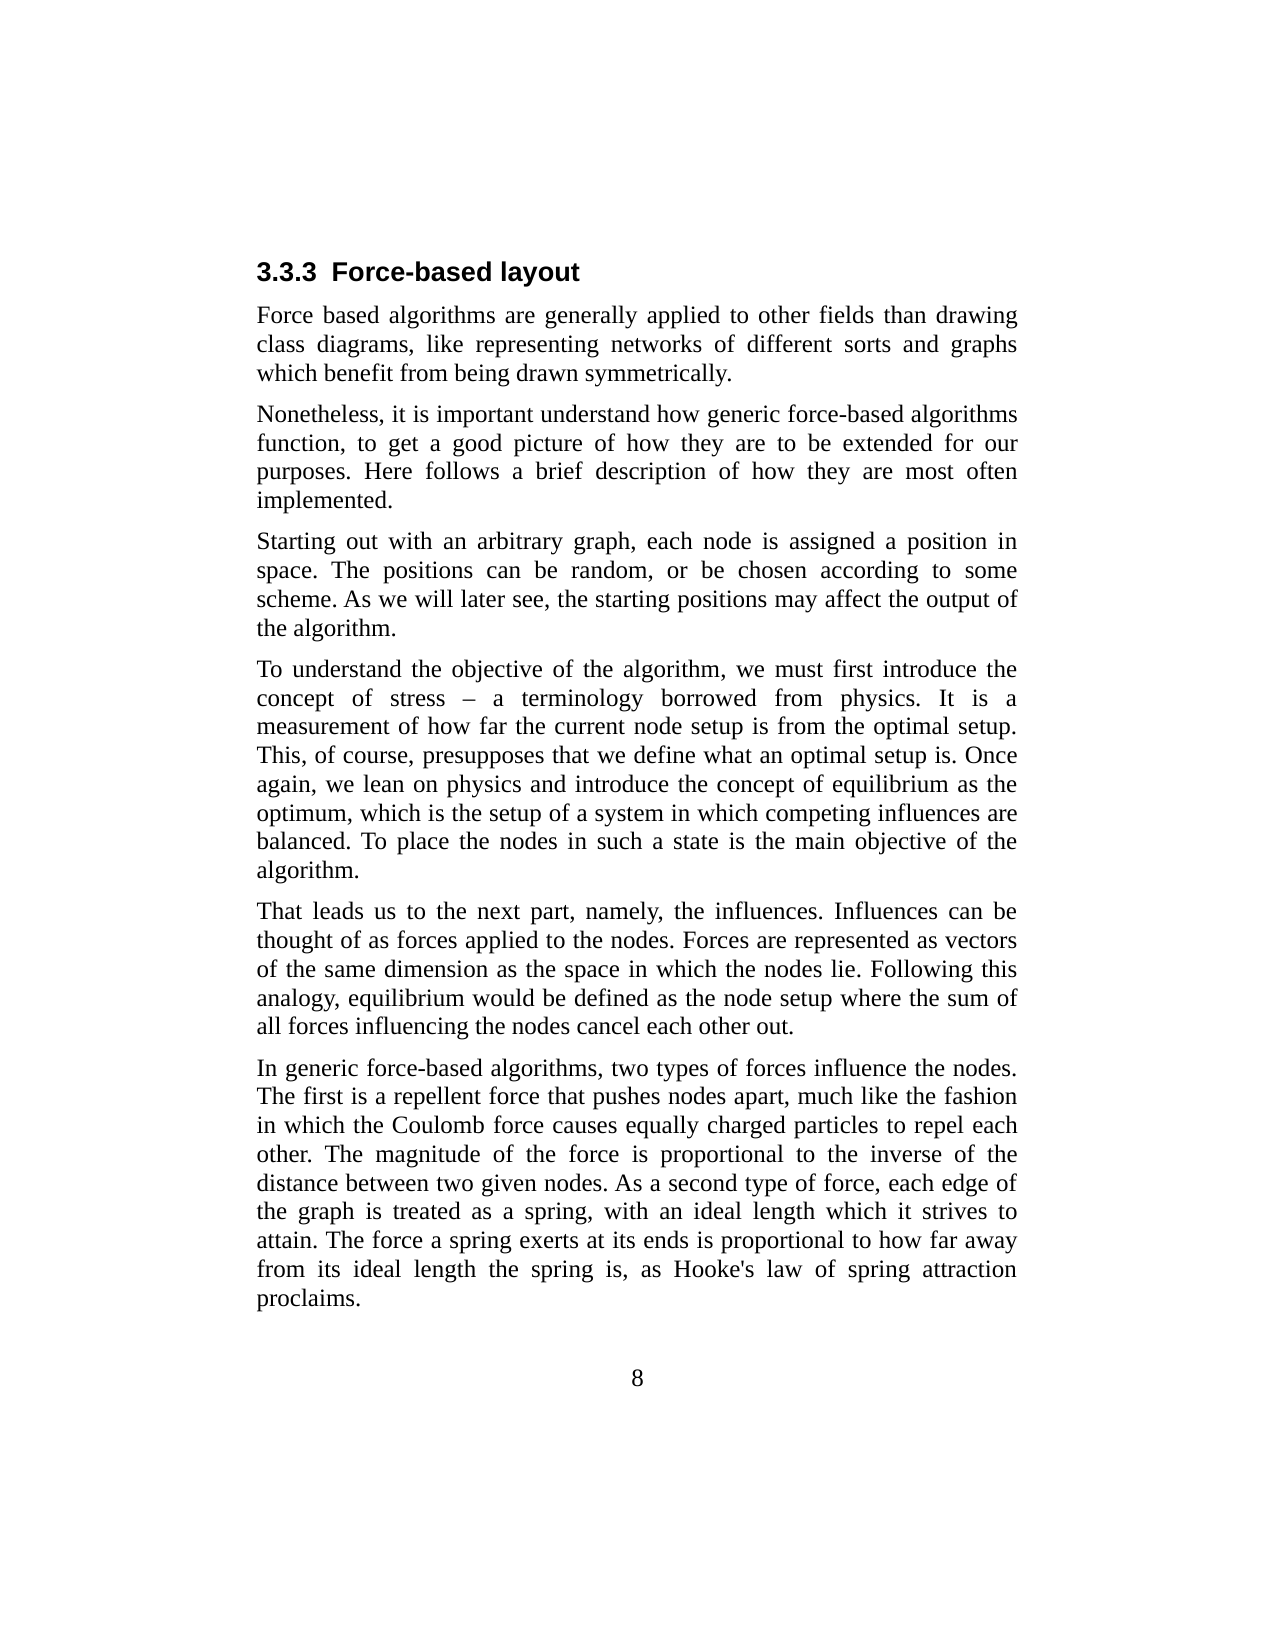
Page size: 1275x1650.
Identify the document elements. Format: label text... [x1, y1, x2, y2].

text In generic force-based algorithms, two types of forces influence the nodes. The first is a repellent force that pushes nodes apart, much like the fashion in which the Coulomb force causes equally charged particles to repel each other. The magnitude of the force is proportional to the inverse of the distance between two given nodes. As a second type of force, each edge of the graph is treated as a spring, with an ideal length which it strives to attain. The force a spring exerts at its ends is proportional to how far away from its ideal length the spring is, as Hooke's law of spring attraction proclaims. [256, 1053, 1018, 1311]
text To understand the objective of the algorithm, we must first introduce the concept of stress – a terminology borrowed from physics. It is a measurement of how far the current node setup is from the optimal setup. This, of course, presupposes that we define what an optimal setup is. Once again, we lean on physics and introduce the concept of equilibrium as the optimum, which is the setup of a system in which competing influences are balanced. To place the nodes in such a state is the main objective of the algorithm. [256, 654, 1018, 884]
text Nonetheless, it is important understand how generic force-based algorithms function, to get a good picture of how they are to be extended for our purposes. Here follows a brief description of how they are most often implemented. [256, 399, 1018, 514]
text Force based algorithms are generally applied to other fields than drawing class diagrams, like representing networks of different sorts and graphs which benefit from being drawn symmetrically. [256, 300, 1018, 386]
subtitle Force-based layout [256, 256, 1018, 288]
text Starting out with an arbitrary graph, each node is assigned a position in space. The positions can be random, or be chosen according to some scheme. As we will later see, the starting positions may affect the output of the algorithm. [256, 526, 1018, 641]
text That leads us to the next part, namely, the influences. Influences can be thought of as forces applied to the nodes. Forces are represented as vectors of the same dimension as the space in which the nodes lie. Following this analogy, equilibrium would be defined as the node setup where the sum of all forces influencing the nodes cancel each other out. [256, 896, 1018, 1040]
